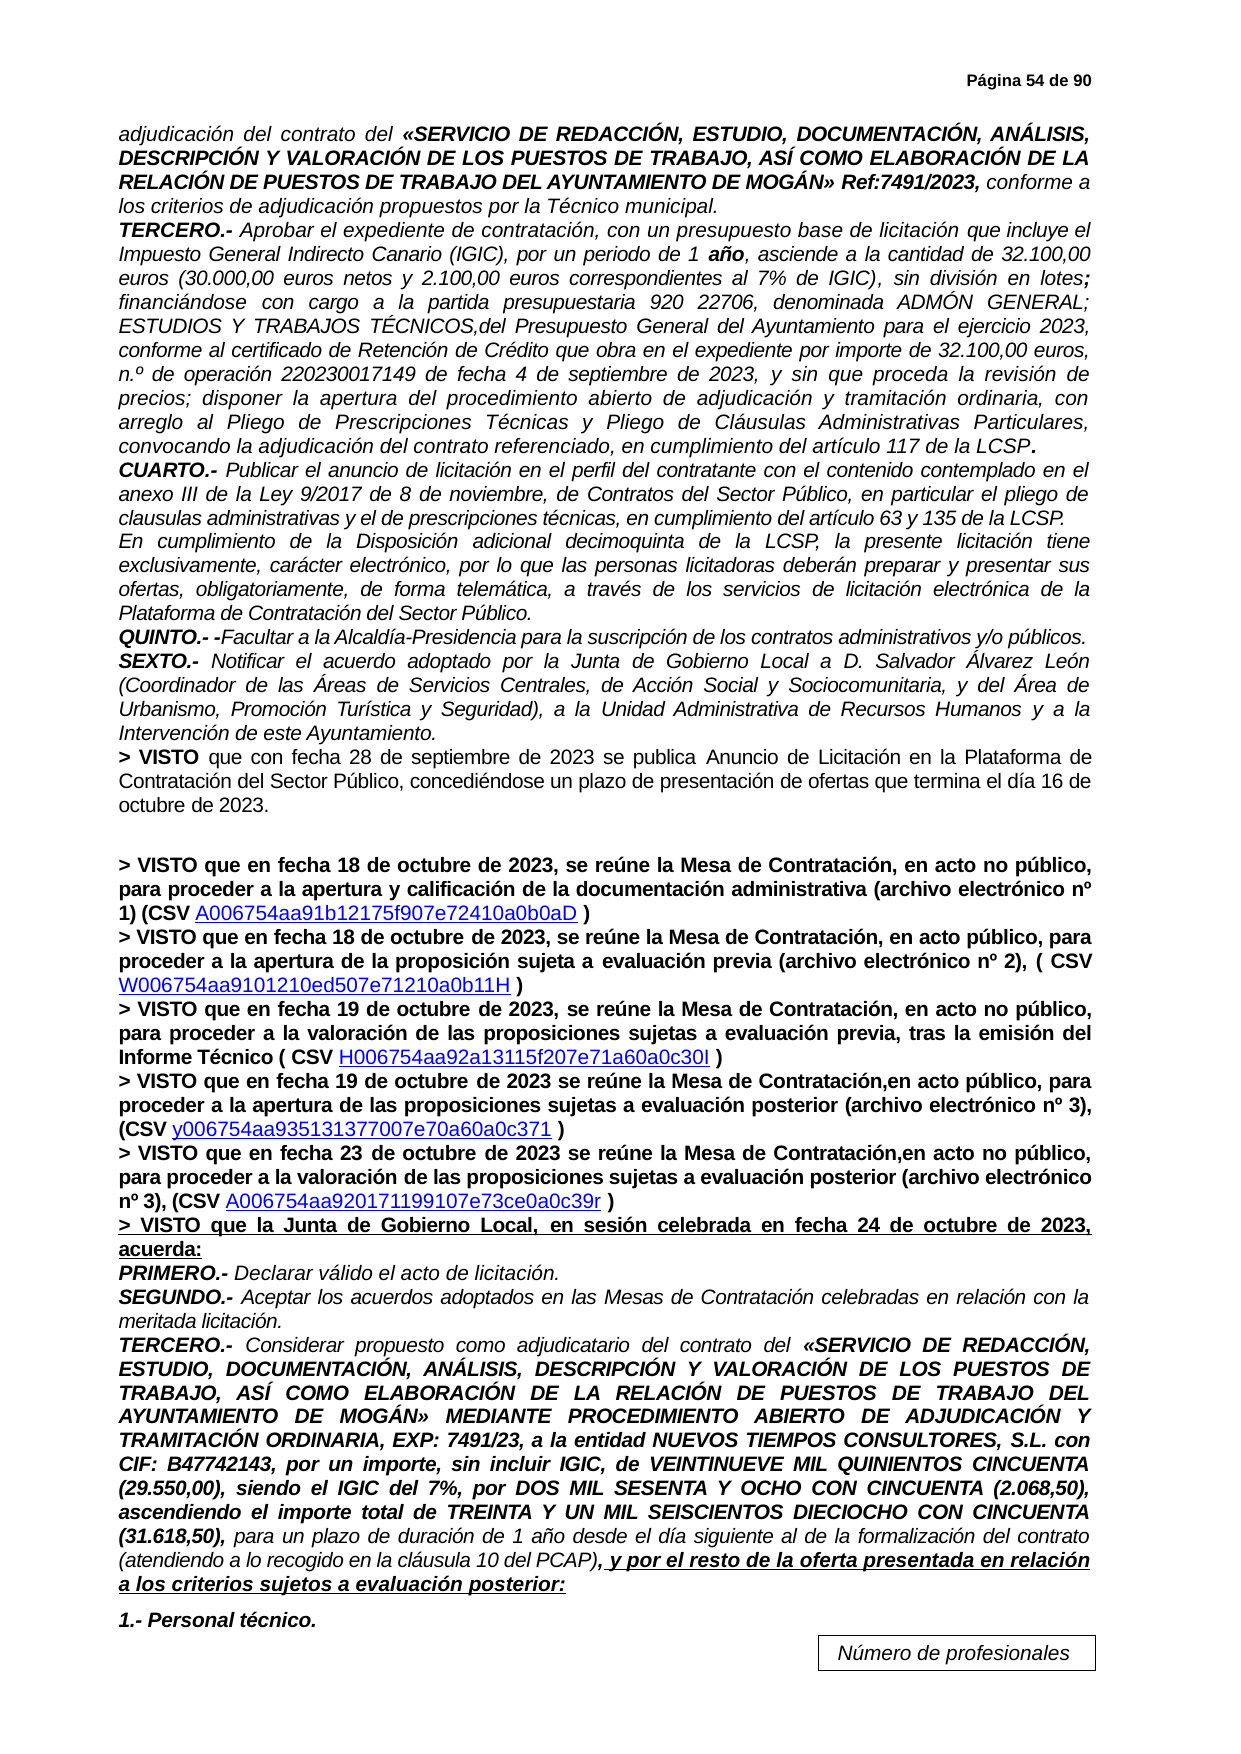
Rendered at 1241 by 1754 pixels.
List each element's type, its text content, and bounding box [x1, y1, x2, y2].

text 1.- Personal técnico. [118, 1608, 1092, 1632]
text > VISTO que en fecha 18 de octubre de 2023, se reúne la Mesa de Contratación, en acto público, para proceder a la apertura de la proposición sujeta a evaluación previa (archivo electrónico nº 2), ( CSV W006754aa9101210ed507e71210a0b11H ) [118, 925, 1092, 997]
table_header [113, 1632, 815, 1673]
text > VISTO que con fecha 28 de septiembre de 2023 se publica Anuncio de Licitación en la Plataforma de Contratación del Sector Público, concediéndose un plazo de presentación de ofertas que termina el día 16 de octubre de 2023. [118, 745, 1092, 817]
text TERCERO.- Aprobar el expediente de contratación, con un presupuesto base de licitación que incluye el Impuesto General Indirecto Canario (IGIC), por un periodo de 1 año, asciende a la cantidad de 32.100,00 euros (30.000,00 euros netos y 2.100,00 euros correspondientes al 7% de IGIC), sin división en lotes; financiándose con cargo a la partida presupuestaria 920 22706, denominada ADMÓN GENERAL; ESTUDIOS Y TRABAJOS TÉCNICOS,del Presupuesto General del Ayuntamiento para el ejercicio 2023, conforme al certificado de Retención de Crédito que obra en el expediente por importe de 32.100,00 euros, n.º de operación 220230017149 de fecha 4 de septiembre de 2023, y sin que proceda la revisión de precios; disponer la apertura del procedimiento abierto de adjudicación y tramitación ordinaria, con arreglo al Pliego de Prescripciones Técnicas y Pliego de Cláusulas Administrativas Particulares, convocando la adjudicación del contrato referenciado, en cumplimiento del artículo 117 de la LCSP. [118, 218, 1092, 457]
text SEGUNDO.- Aceptar los acuerdos adoptados en las Mesas de Contratación celebradas en relación con la meritada licitación. [118, 1284, 1092, 1332]
text > VISTO que en fecha 19 de octubre de 2023, se reúne la Mesa de Contratación, en acto no público, para proceder a la valoración de las proposiciones sujetas a evaluación previa, tras la emisión del Informe Técnico ( CSV H006754aa92a13115f207e71a60a0c30I ) [118, 997, 1092, 1069]
text SEXTO.- Notificar el acuerdo adoptado por la Junta de Gobierno Local a D. Salvador Álvarez León (Coordinador de las Áreas de Servicios Centrales, de Acción Social y Sociocomunitaria, y del Área de Urbanismo, Promoción Turística y Seguridad), a la Unidad Administrativa de Recursos Humanos y a la Intervención de este Ayuntamiento. [118, 649, 1092, 745]
text acuerda: [118, 1235, 1092, 1261]
text QUINTO.- -Facultar a la Alcaldía-Presidencia para la suscripción de los contratos administrativos y/o públicos. [118, 625, 1092, 649]
text > VISTO que en fecha 23 de octubre de 2023 se reúne la Mesa de Contratación,en acto no público, para proceder a la valoración de las proposiciones sujetas a evaluación posterior (archivo electrónico nº 3), (CSV A006754aa920171199107e73ce0a0c39r ) [118, 1141, 1092, 1213]
text PRIMERO.- Declarar válido el acto de licitación. [118, 1261, 1092, 1284]
text > VISTO que en fecha 18 de octubre de 2023, se reúne la Mesa de Contratación, en acto no público, para proceder a la apertura y calificación de la documentación administrativa (archivo electrónico nº 1) (CSV A006754aa91b12175f907e72410a0b0aD ) [118, 853, 1092, 925]
text En cumplimiento de la Disposición adicional decimoquinta de la LCSP, la presente licitación tiene exclusivamente, carácter electrónico, por lo que las personas licitadoras deberán preparar y presentar sus ofertas, obligatoriamente, de forma telemática, a través de los servicios de licitación electrónica de la Plataforma de Contratación del Sector Público. [118, 529, 1092, 625]
text CUARTO.- Publicar el anuncio de licitación en el perfil del contratante con el contenido contemplado en el anexo III de la Ley 9/2017 de 8 de noviembre, de Contratos del Sector Público, en particular el pliego de clausulas administrativas y el de prescripciones técnicas, en cumplimiento del artículo 63 y 135 de la LCSP. [118, 457, 1092, 529]
text adjudicación del contrato del «SERVICIO DE REDACCIÓN, ESTUDIO, DOCUMENTACIÓN, ANÁLISIS, DESCRIPCIÓN Y VALORACIÓN DE LOS PUESTOS DE TRABAJO, ASÍ COMO ELABORACIÓN DE LA RELACIÓN DE PUESTOS DE TRABAJO DEL AYUNTAMIENTO DE MOGÁN» Ref:7491/2023, conforme a los criterios de adjudicación propuestos por la Técnico municipal. [118, 122, 1092, 218]
text > VISTO que la Junta de Gobierno Local, en sesión celebrada en fecha 24 de octubre de 2023, [118, 1213, 1092, 1234]
table_header Número de profesionales [815, 1632, 1098, 1673]
text TERCERO.- Considerar propuesto como adjudicatario del contrato del «SERVICIO DE REDACCIÓN, ESTUDIO, DOCUMENTACIÓN, ANÁLISIS, DESCRIPCIÓN Y VALORACIÓN DE LOS PUESTOS DE TRABAJO, ASÍ COMO ELABORACIÓN DE LA RELACIÓN DE PUESTOS DE TRABAJO DEL AYUNTAMIENTO DE MOGÁN» MEDIANTE PROCEDIMIENTO ABIERTO DE ADJUDICACIÓN Y TRAMITACIÓN ORDINARIA, EXP: 7491/23, a la entidad NUEVOS TIEMPOS CONSULTORES, S.L. con CIF: B47742143, por un importe, sin incluir IGIC, de VEINTINUEVE MIL QUINIENTOS CINCUENTA (29.550,00), siendo el IGIC del 7%, por DOS MIL SESENTA Y OCHO CON CINCUENTA (2.068,50), ascendiendo el importe total de TREINTA Y UN MIL SEISCIENTOS DIECIOCHO CON CINCUENTA (31.618,50), para un plazo de duración de 1 año desde el día siguiente al de la formalización del contrato (atendiendo a lo recogido en la cláusula 10 del PCAP), y por el resto de la oferta presentada en relación a los criterios sujetos a evaluación posterior: [118, 1332, 1092, 1596]
text > VISTO que en fecha 19 de octubre de 2023 se reúne la Mesa de Contratación,en acto público, para proceder a la apertura de las proposiciones sujetas a evaluación posterior (archivo electrónico nº 3), (CSV y006754aa935131377007e70a60a0c371 ) [118, 1069, 1092, 1141]
